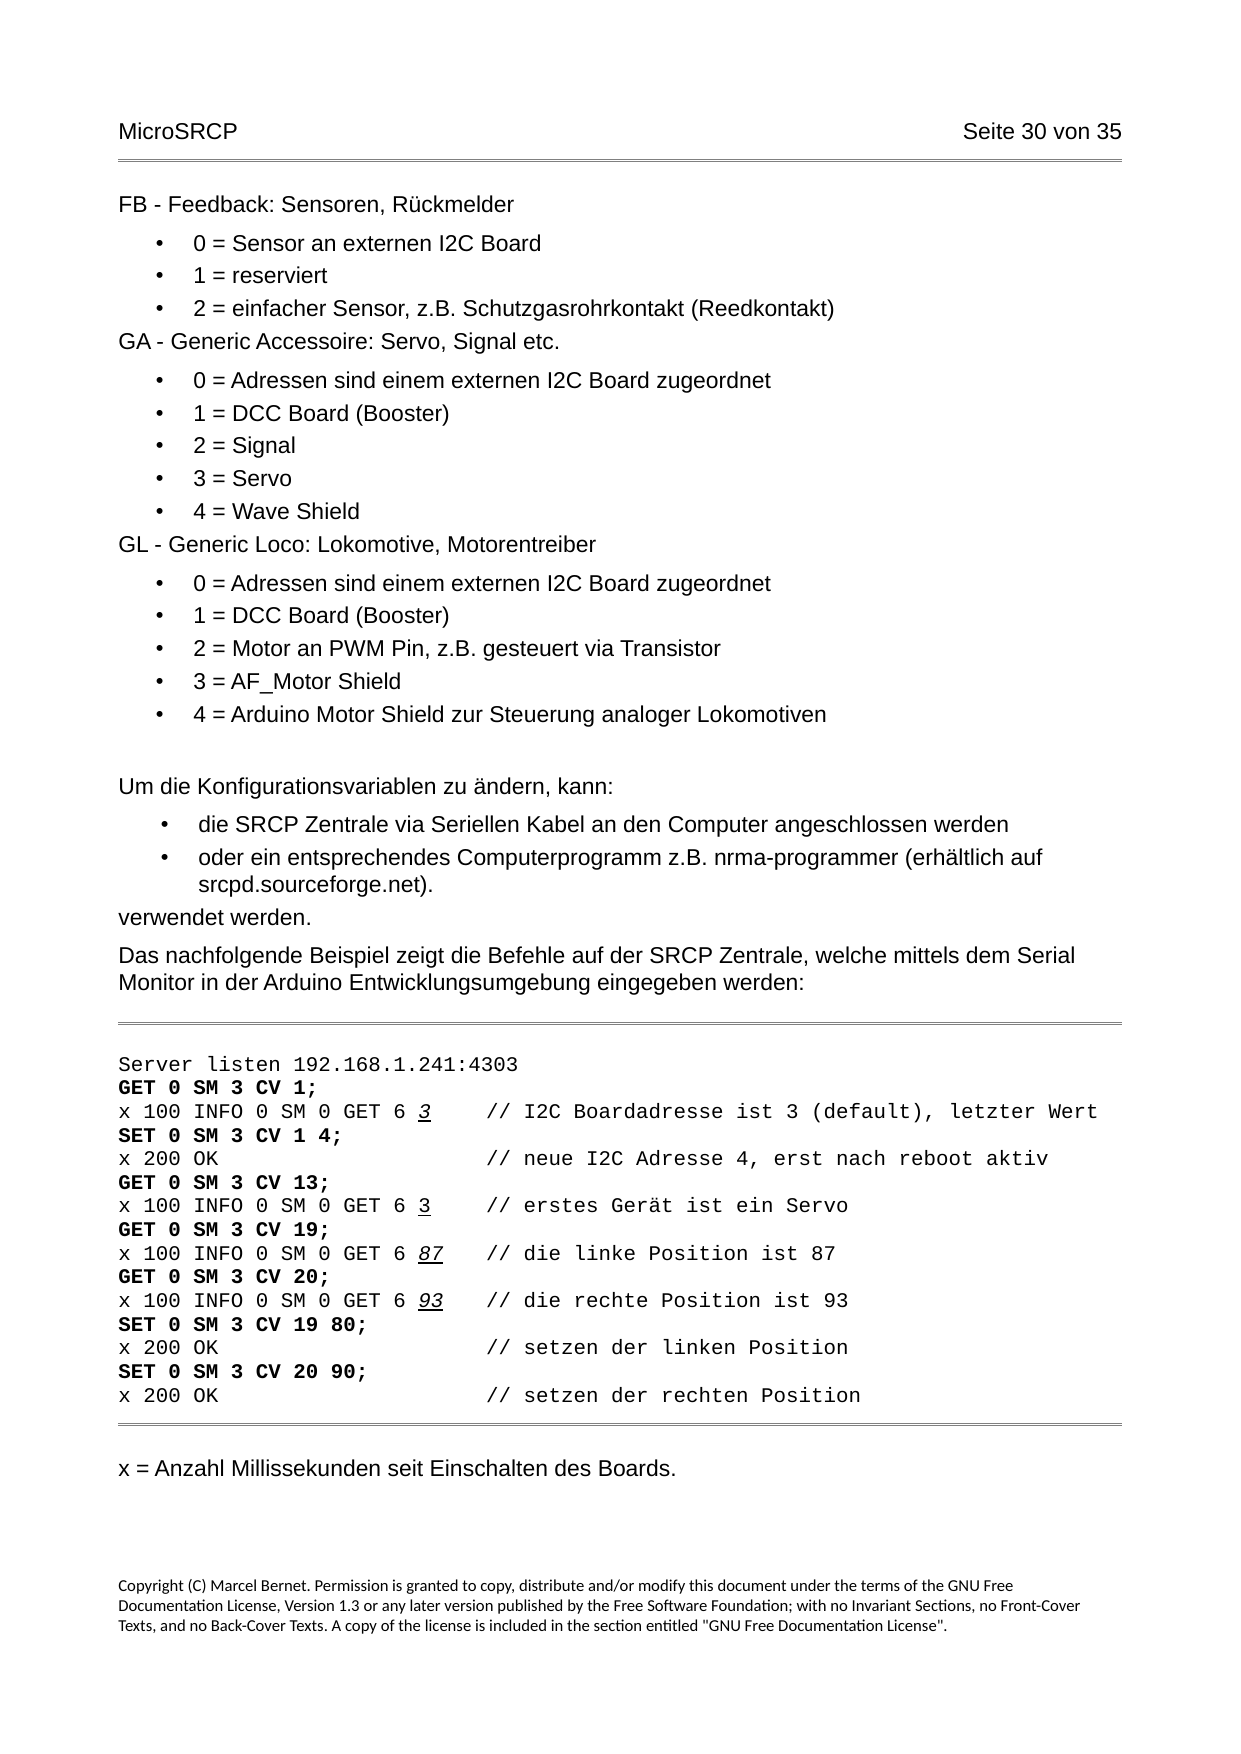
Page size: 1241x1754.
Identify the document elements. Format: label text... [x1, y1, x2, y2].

list 0 = Sensor an externen I2C Board [156, 229, 1122, 256]
text GET 0 SM 3 CV 1; [118, 1077, 1122, 1101]
text GET 0 SM 3 CV 13; [118, 1172, 1122, 1196]
list 3 = AF_Motor Shield [156, 668, 1122, 694]
text x 200 OK // setzen der linken Position [118, 1337, 1122, 1361]
text FB - Feedback: Sensoren, Rückmelder [118, 191, 1122, 217]
text GET 0 SM 3 CV 19; [118, 1219, 1122, 1243]
list 2 = Motor an PWM Pin, z.B. gesteuert via Transistor [156, 635, 1122, 662]
list 3 = Servo [156, 465, 1122, 492]
list 1 = DCC Board (Booster) [156, 399, 1122, 426]
text SET 0 SM 3 CV 19 80; [118, 1314, 1122, 1337]
list 1 = reserviert [156, 262, 1122, 289]
list 4 = Wave Shield [156, 498, 1122, 524]
list oder ein entsprechendes Computerprogramm z.B. nrma-programmer (erhältlich auf srcpd.sourceforge.net). [192, 844, 1122, 897]
list 1 = DCC Board (Booster) [156, 602, 1122, 629]
list 0 = Adressen sind einem externen I2C Board zugeordnet [156, 367, 1122, 393]
text Um die Konfigurationsvariablen zu ändern, kann: [118, 773, 1122, 799]
list die SRCP Zentrale via Seriellen Kabel an den Computer angeschlossen werden [192, 811, 1122, 838]
list 0 = Adressen sind einem externen I2C Board zugeordnet [156, 570, 1122, 596]
text x 200 OK // neue I2C Adresse 4, erst nach reboot aktiv [118, 1148, 1122, 1172]
text SET 0 SM 3 CV 20 90; [118, 1361, 1122, 1385]
text x 100 INFO 0 SM 0 GET 6 93 // die rechte Position ist 93 [118, 1290, 1122, 1314]
text x = Anzahl Millissekunden seit Einschalten des Boards. [118, 1454, 1122, 1481]
text GET 0 SM 3 CV 20; [118, 1266, 1122, 1290]
text Server listen 192.168.1.241:4303 [118, 1054, 1122, 1077]
text x 100 INFO 0 SM 0 GET 6 3 // I2C Boardadresse ist 3 (default), letzter Wert [118, 1101, 1122, 1124]
text x 100 INFO 0 SM 0 GET 6 3 // erstes Gerät ist ein Servo [118, 1196, 1122, 1219]
text GL - Generic Loco: Lokomotive, Motorentreiber [118, 531, 1122, 557]
text x 100 INFO 0 SM 0 GET 6 87 // die linke Position ist 87 [118, 1243, 1122, 1266]
text SET 0 SM 3 CV 1 4; [118, 1124, 1122, 1148]
text GA - Generic Accessoire: Servo, Signal etc. [44, 328, 1122, 354]
list 4 = Arduino Motor Shield zur Steuerung analoger Lokomotiven [156, 701, 1122, 727]
text Das nachfolgende Beispiel zeigt die Befehle auf der SRCP Zentrale, welche mittels dem Serial Monitor in der Arduino Entwicklungsumgebung eingegeben werden: [118, 942, 1122, 995]
list 2 = Signal [156, 432, 1122, 459]
list 2 = einfacher Sensor, z.B. Schutzgasrohrkontakt (Reedkontakt) [156, 295, 1122, 321]
text x 200 OK // setzen der rechten Position [118, 1385, 1122, 1408]
text verwendet werden. [118, 903, 1122, 930]
